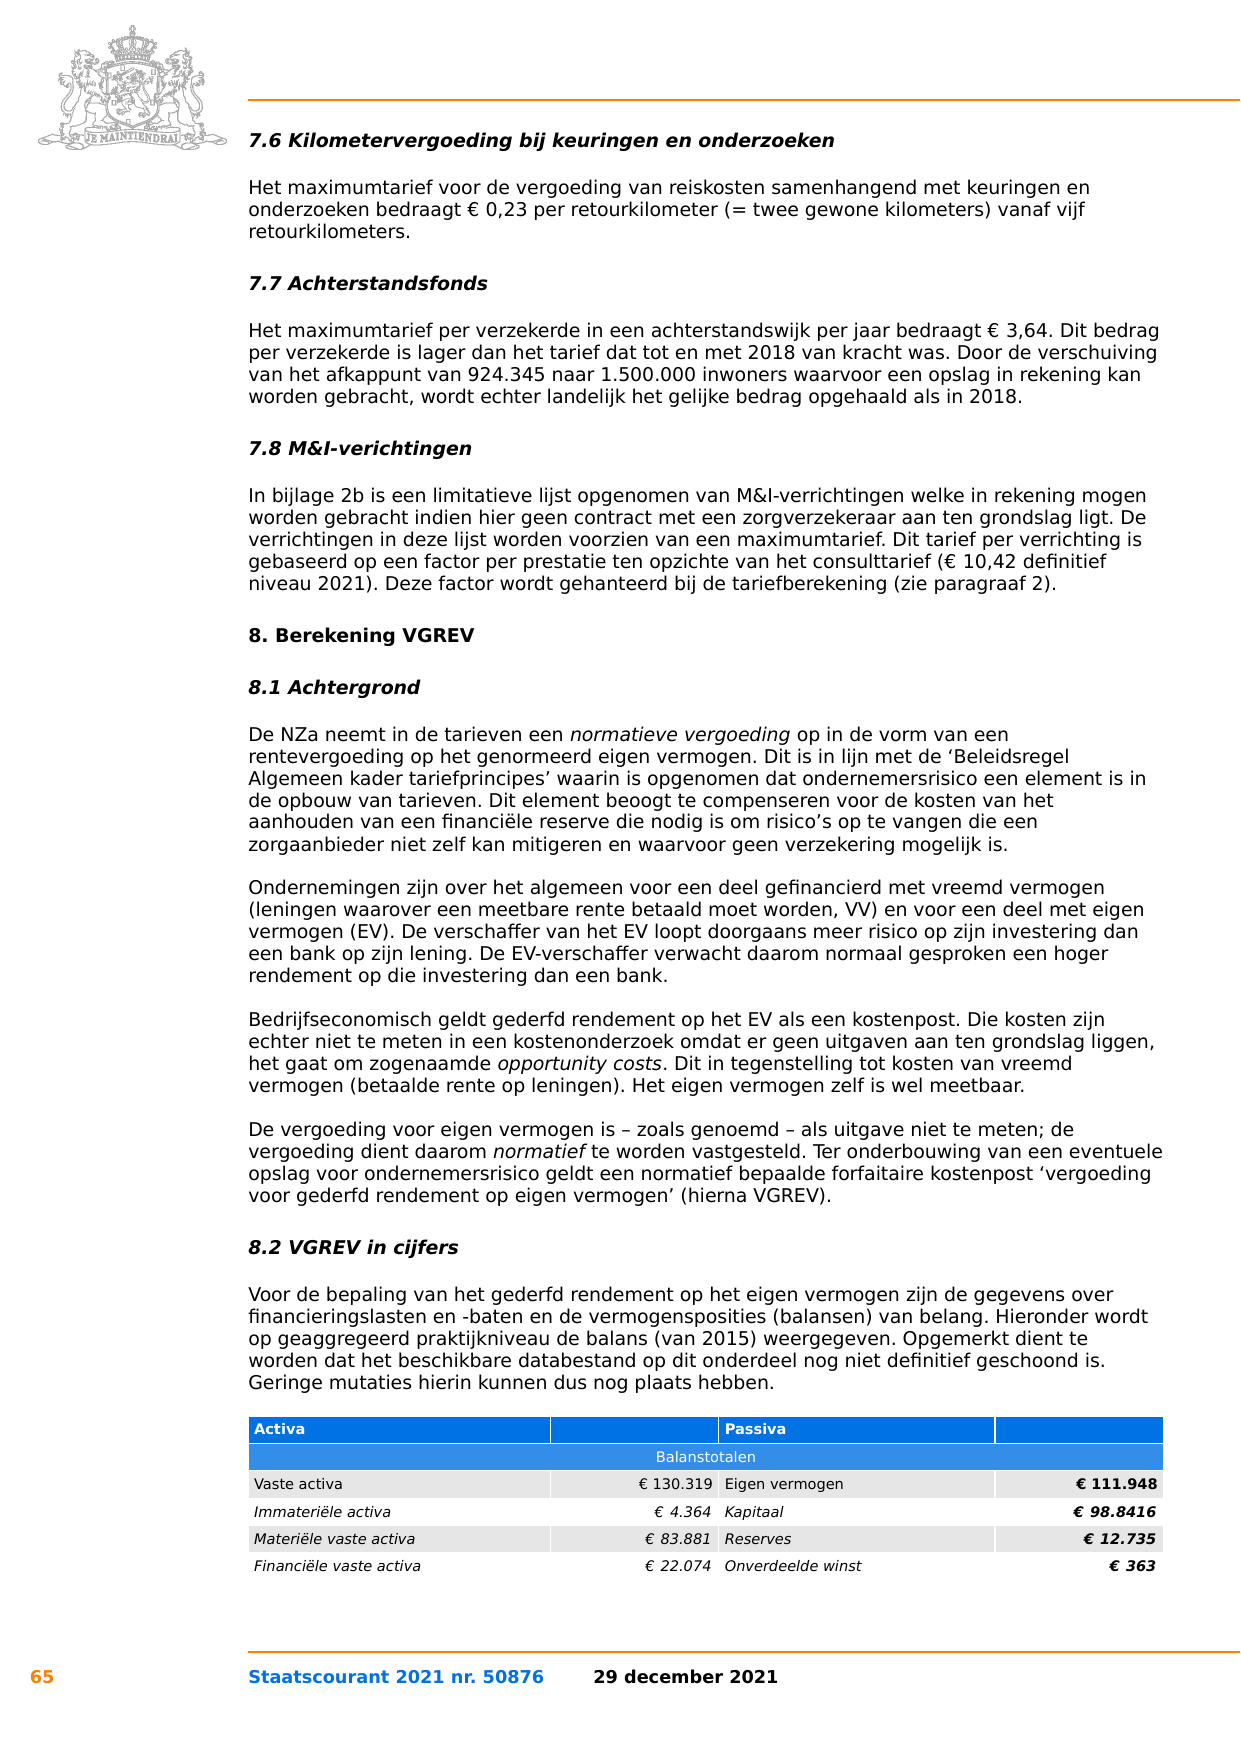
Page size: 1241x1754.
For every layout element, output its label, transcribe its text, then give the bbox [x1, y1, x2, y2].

subtitle 8.1 Achtergrond [248, 677, 1163, 698]
subtitle 7.7 Achterstandsfonds [248, 273, 1163, 295]
table_cell € 130.319 [551, 1471, 718, 1498]
table_cell € 4.364 [551, 1499, 718, 1525]
table_cell Eigen vermogen [719, 1471, 994, 1498]
table_cell Kapitaal [719, 1499, 994, 1525]
table_cell € 98.8416 [996, 1499, 1163, 1525]
table_header [551, 1417, 718, 1443]
table_cell € 111.948 [996, 1471, 1163, 1498]
table_cell € 363 [996, 1554, 1163, 1580]
text Het maximumtarief voor de vergoeding van reiskosten samenhangend met keuringen en onderzoeken bedraagt € 0,23 per retourkilometer (= twee gewone kilometers) vanaf vijf retourkilometers. [248, 177, 1163, 243]
table_cell Reserves [719, 1526, 994, 1552]
subtitle 8.2 VGREV in cijfers [248, 1237, 1163, 1259]
text Het maximumtarief per verzekerde in een achterstandswijk per jaar bedraagt € 3,64. Dit bedrag per verzekerde is lager dan het tarief dat tot en met 2018 van kracht was. Door de verschuiving van het afkappunt van 924.345 naar 1.500.000 inwoners waarvoor een opslag in rekening kan worden gebracht, wordt echter landelijk het gelijke bedrag opgehaald als in 2018. [248, 320, 1163, 408]
table_cell Materiële vaste activa [249, 1526, 550, 1552]
picture [38, 25, 227, 150]
table_cell € 22.074 [551, 1554, 718, 1580]
subtitle 7.6 Kilometervergoeding bij keuringen en onderzoeken [248, 130, 1163, 152]
table_cell € 12.735 [996, 1526, 1163, 1552]
table_cell € 83.881 [551, 1526, 718, 1552]
table_cell Vaste activa [249, 1471, 550, 1498]
table_header [996, 1417, 1163, 1443]
table_cell Financiële vaste activa [249, 1554, 550, 1580]
text Voor de bepaling van het gederfd rendement op het eigen vermogen zijn de gegevens over financieringslasten en -baten en de vermogensposities (balansen) van belang. Hieronder wordt op geaggregeerd praktijkniveau de balans (van 2015) weergegeven. Opgemerkt dient te worden dat het beschikbare databestand op dit onderdeel nog niet definitief geschoond is. Geringe mutaties hierin kunnen dus nog plaats hebben. [248, 1284, 1163, 1394]
text Ondernemingen zijn over het algemeen voor een deel gefinancierd met vreemd vermogen (leningen waarover een meetbare rente betaald moet worden, VV) en voor een deel met eigen vermogen (EV). De verschaffer van het EV loopt doorgaans meer risico op zijn investering dan een bank op zijn lening. De EV-verschaffer verwacht daarom normaal gesproken een hoger rendement op die investering dan een bank. [248, 877, 1163, 987]
text Bedrijfseconomisch geldt gederfd rendement op het EV als een kostenpost. Die kosten zijn echter niet te meten in een kostenonderzoek omdat er geen uitgaven aan ten grondslag liggen, het gaat om zogenaamde opportunity costs. Dit in tegenstelling tot kosten van vreemd vermogen (betaalde rente op leningen). Het eigen vermogen zelf is wel meetbaar. [248, 1009, 1163, 1097]
text De NZa neemt in de tarieven een normatieve vergoeding op in de vorm van een rentevergoeding op het genormeerd eigen vermogen. Dit is in lijn met de ‘Beleidsregel Algemeen kader tariefprincipes’ waarin is opgenomen dat ondernemersrisico een element is in de opbouw van tarieven. Dit element beoogt te compenseren voor de kosten van het aanhouden van een financiële reserve die nodig is om risico’s op te vangen die een zorgaanbieder niet zelf kan mitigeren en waarvoor geen verzekering mogelijk is. [248, 723, 1163, 855]
table_cell Onverdeelde winst [719, 1554, 994, 1580]
table_header Activa [249, 1417, 550, 1443]
subtitle 7.8 M&I-verichtingen [248, 438, 1163, 460]
table_cell Balanstotalen [249, 1444, 1163, 1470]
text De vergoeding voor eigen vermogen is – zoals genoemd – als uitgave niet te meten; de vergoeding dient daarom normatief te worden vastgesteld. Ter onderbouwing van een eventuele opslag voor ondernemersrisico geldt een normatief bepaalde forfaitaire kostenpost ‘vergoeding voor gederfd rendement op eigen vermogen’ (hierna VGREV). [248, 1119, 1163, 1207]
text In bijlage 2b is een limitatieve lijst opgenomen van M&I-verrichtingen welke in rekening mogen worden gebracht indien hier geen contract met een zorgverzekeraar aan ten grondslag ligt. De verrichtingen in deze lijst worden voorzien van een maximumtarief. Dit tarief per verrichting is gebaseerd op een factor per prestatie ten opzichte van het consulttarief (€ 10,42 definitief niveau 2021). Deze factor wordt gehanteerd bij de tariefberekening (zie paragraaf 2). [248, 485, 1163, 594]
table_header Passiva [719, 1417, 994, 1443]
table_cell Immateriële activa [249, 1499, 550, 1525]
subtitle 8. Berekening VGREV [248, 624, 1163, 647]
